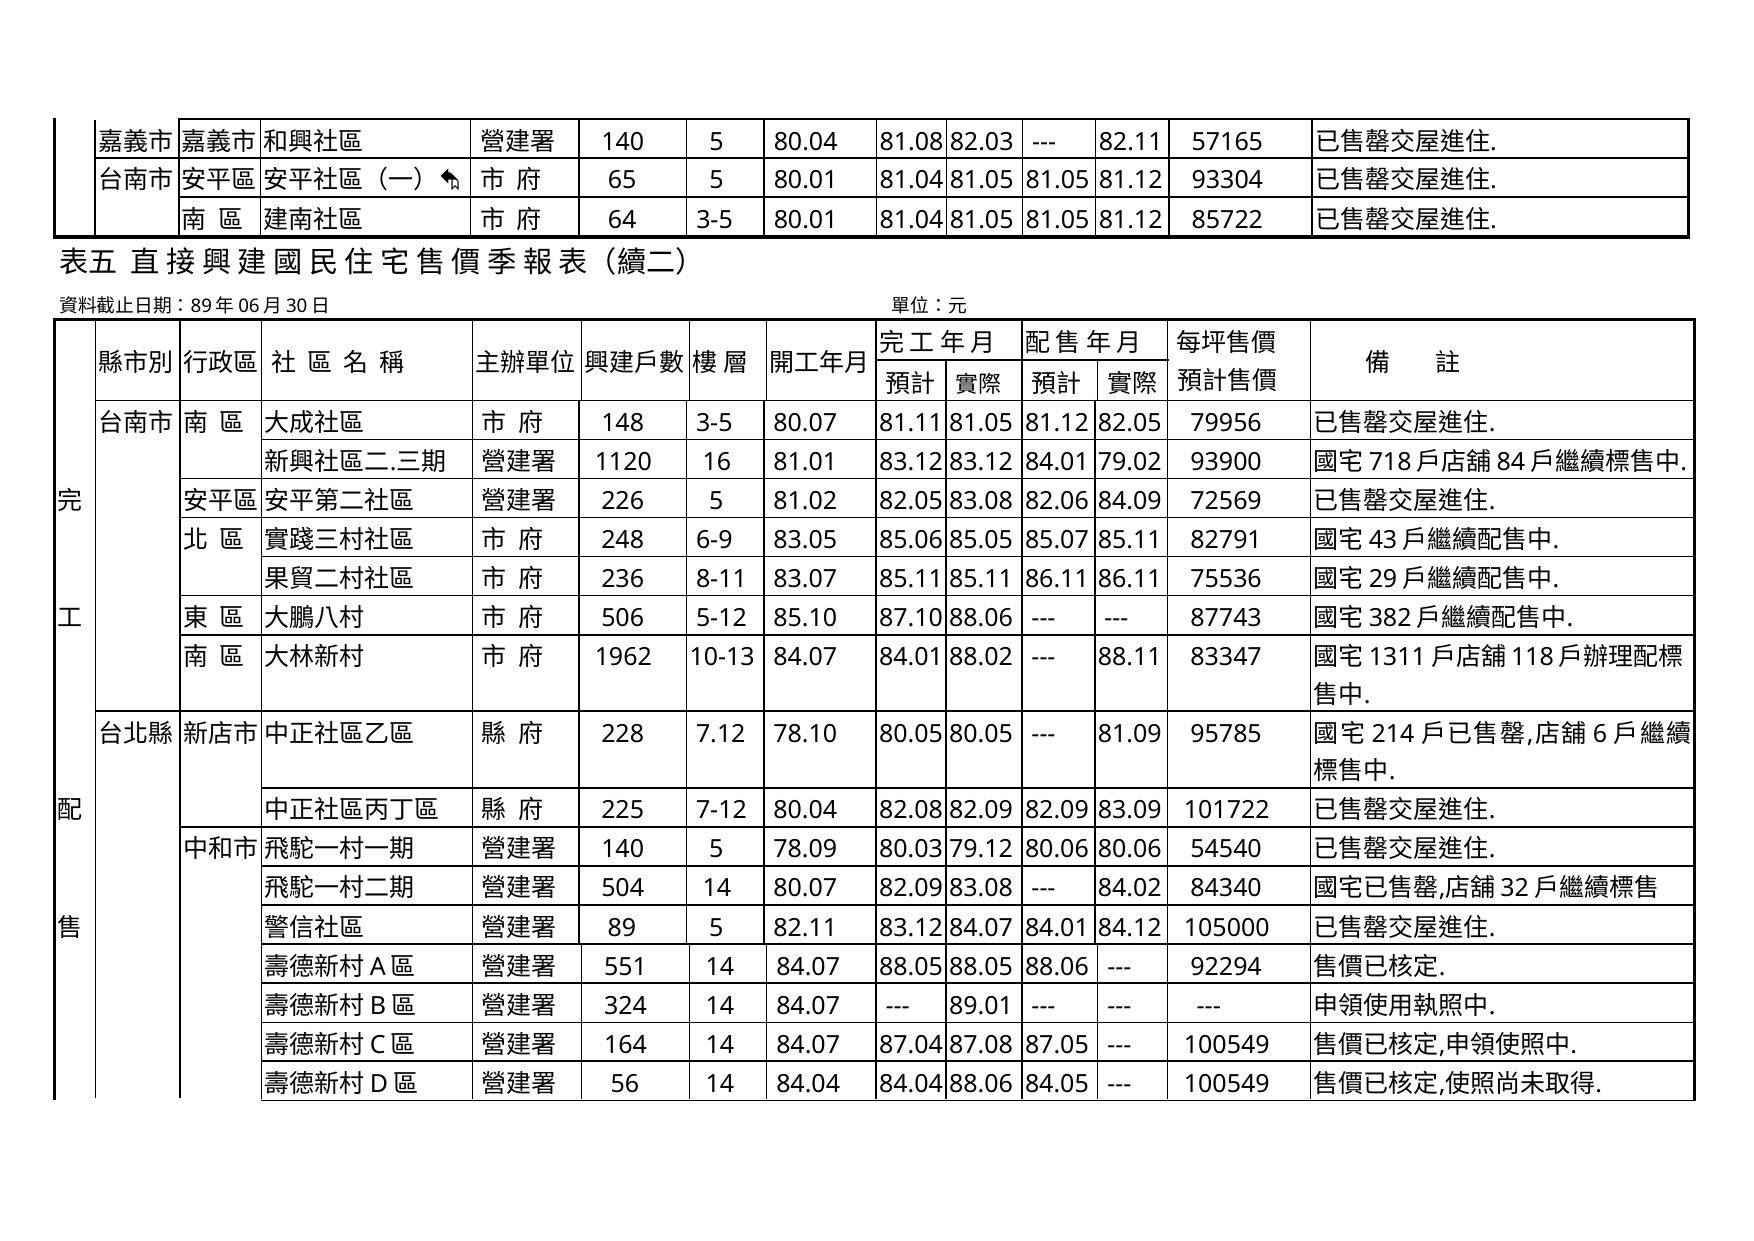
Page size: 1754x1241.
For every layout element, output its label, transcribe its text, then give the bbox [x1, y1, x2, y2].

table_cell [96, 556, 179, 595]
table_cell 和興社區 [261, 120, 470, 157]
table_cell 88.02 [947, 636, 1021, 710]
table_cell 551 [582, 945, 689, 982]
table_cell 80.04 [765, 789, 875, 826]
table_cell 82.03 [947, 120, 1022, 157]
table_cell 78.09 [765, 828, 875, 865]
table_cell 營建署 [473, 906, 578, 943]
table_cell --- [1023, 120, 1095, 157]
table_cell 87.10 [877, 596, 945, 634]
table_cell [56, 865, 95, 904]
table_cell 236 [580, 557, 686, 595]
table_cell 營建署 [473, 1062, 581, 1099]
table_cell 中和市 [181, 828, 261, 943]
table_cell [56, 556, 95, 595]
table_cell --- [1023, 984, 1097, 1021]
table_cell 85.11 [1096, 518, 1167, 556]
table_cell 預計 [1023, 361, 1097, 399]
table_header 行政區 [181, 321, 261, 399]
table_cell 預計 [877, 361, 945, 399]
table_header 社 區 名 稱 [262, 321, 472, 399]
table_cell 3-5 [687, 198, 763, 235]
table_cell 88.06 [947, 1062, 1021, 1099]
table_cell 80.07 [765, 401, 875, 438]
table_cell 營建署 [473, 1023, 581, 1060]
table_cell 78.10 [765, 712, 875, 787]
table_cell 80.07 [765, 867, 875, 904]
table_cell 82.11 [1096, 120, 1168, 157]
table_cell 國宅43戶繼續配售中. [1311, 518, 1693, 556]
table_cell 國宅已售罄,店舖32戶繼續標售 [1311, 867, 1693, 904]
table_cell 83.09 [1096, 789, 1167, 826]
table_cell 80.01 [765, 198, 876, 235]
table_cell 14 [690, 1062, 766, 1099]
table_cell 8-11 [687, 557, 763, 595]
table_cell 84.07 [767, 1023, 875, 1060]
table_cell 市 府 [473, 401, 578, 438]
table_cell 14 [687, 867, 763, 904]
table_cell 84.04 [767, 1062, 875, 1099]
table_cell 324 [582, 984, 689, 1021]
table_cell 安平區 [180, 159, 260, 196]
table_cell 14 [690, 984, 766, 1021]
table_cell 81.12 [1096, 159, 1168, 196]
table_cell 85.10 [765, 596, 875, 634]
table_cell 83.12 [947, 440, 1021, 478]
table_cell 84.01 [877, 636, 945, 710]
table_cell 164 [582, 1023, 689, 1060]
table_cell 營建署 [473, 479, 578, 517]
table_cell 93304 [1170, 159, 1311, 196]
table_cell 營建署 [471, 120, 578, 157]
table_cell 營建署 [473, 440, 578, 478]
table_cell 88.05 [877, 945, 945, 982]
table_cell 中正社區乙區 [262, 712, 472, 787]
table_cell 16 [687, 440, 763, 478]
table_cell 57165 [1170, 120, 1311, 157]
table_cell [96, 196, 178, 235]
table_cell [96, 439, 179, 478]
table_cell 5 [687, 159, 763, 196]
table_cell [96, 1021, 179, 1060]
table_cell 87.08 [947, 1023, 1021, 1060]
table_cell 售價已核定,申領使照中. [1311, 1023, 1693, 1060]
table_cell 82.06 [1023, 479, 1094, 517]
table_cell 建南社區 [261, 198, 470, 235]
table_cell 81.04 [877, 159, 946, 196]
table_cell 81.05 [1023, 159, 1095, 196]
table_cell [181, 982, 261, 1021]
table_cell 88.11 [1096, 636, 1167, 710]
table_cell 84340 [1168, 867, 1310, 904]
table_cell 84.01 [1023, 440, 1094, 478]
table_cell --- [1098, 984, 1167, 1021]
table_header [56, 321, 95, 359]
table_cell 83.12 [877, 906, 945, 943]
table_cell 國宅718戶店舖84戶繼續標售中. [1311, 440, 1693, 478]
table_cell 1120 [580, 440, 686, 478]
table_cell 7-12 [687, 789, 763, 826]
table_cell 5 [687, 479, 763, 517]
table_cell [56, 982, 95, 1021]
table_cell [181, 439, 261, 478]
table_cell 92294 [1168, 945, 1310, 982]
table_cell --- [1023, 712, 1094, 787]
table_cell 81.09 [1096, 712, 1167, 787]
table_cell 新店市 [181, 712, 261, 826]
table_cell 市 府 [473, 557, 578, 595]
table_cell 已售罄交屋進住. [1313, 120, 1687, 157]
table_cell 81.02 [765, 479, 875, 517]
table_cell 營建署 [473, 867, 578, 904]
table_cell 504 [580, 867, 686, 904]
table_cell [181, 943, 261, 982]
table_cell 84.12 [1096, 906, 1167, 943]
table_cell --- [1098, 1062, 1167, 1099]
table_cell 54540 [1168, 828, 1310, 865]
table_cell [96, 943, 179, 982]
table_cell 80.04 [765, 120, 876, 157]
table_cell 大鵬八村 [262, 596, 472, 634]
table_cell 93900 [1168, 440, 1310, 478]
table_cell 嘉義市 [180, 120, 260, 157]
table_cell 國宅1311戶店舖118戶辦理配標售中. [1311, 636, 1693, 710]
table_cell 飛駝一村二期 [262, 867, 472, 904]
table_cell 已售罄交屋進住. [1311, 401, 1693, 438]
table_cell 售 [56, 904, 95, 943]
table_cell 81.12 [1023, 401, 1094, 438]
table_cell 東 區 [181, 596, 261, 634]
table_cell [56, 118, 95, 157]
table_cell 壽德新村B區 [262, 984, 472, 1021]
table_cell 3-5 [687, 401, 763, 438]
table_cell 北 區 [181, 518, 261, 595]
table_cell 10-13 [687, 636, 763, 710]
table_cell 84.05 [1023, 1062, 1097, 1099]
table_cell 安平社區（一） [261, 159, 470, 196]
table_cell 縣 府 [473, 712, 578, 787]
table_cell 5 [687, 828, 763, 865]
table_cell [56, 1060, 95, 1099]
table_cell 已售罄交屋進住. [1313, 159, 1687, 196]
table_cell 大林新村 [262, 636, 472, 710]
table_cell 82.05 [1096, 401, 1167, 438]
table_cell 申領使用執照中. [1311, 984, 1693, 1021]
table_cell 64 [580, 198, 686, 235]
table_cell 5-12 [687, 596, 763, 634]
text 表五 直 接 興 建 國 民 住 宅 售 價 季 報 表（續二） [59, 238, 1695, 281]
table_cell 82.09 [877, 867, 945, 904]
table_cell 5 [687, 906, 763, 943]
table_cell 84.07 [765, 636, 875, 710]
table_cell 65 [580, 159, 686, 196]
table_cell 226 [580, 479, 686, 517]
table_cell 市 府 [471, 159, 578, 196]
table_cell 實際 [947, 361, 1021, 399]
table_cell 壽德新村D區 [262, 1062, 472, 1099]
table_cell --- [1098, 1023, 1167, 1060]
table_cell --- [1168, 984, 1310, 1021]
table_cell 實際 [1098, 361, 1167, 399]
table_cell [56, 826, 95, 865]
table_cell 售價已核定,使照尚未取得. [1311, 1062, 1693, 1099]
table_cell 81.12 [1096, 198, 1168, 235]
table_cell [56, 439, 95, 478]
table_cell 88.06 [1023, 945, 1097, 982]
table_cell 85.05 [947, 518, 1021, 556]
table_cell 148 [580, 401, 686, 438]
table_header 完 工 年 月 [877, 321, 1021, 359]
table_cell 82.09 [1023, 789, 1094, 826]
table_cell [96, 478, 179, 517]
table_cell 89.01 [947, 984, 1021, 1021]
table_cell 85.11 [877, 557, 945, 595]
table_cell [56, 400, 95, 438]
table_cell 安平區 [181, 479, 261, 517]
table_cell [56, 196, 94, 235]
table_cell 87743 [1168, 596, 1310, 634]
table_cell 86.11 [1023, 557, 1094, 595]
table_cell 84.07 [947, 906, 1021, 943]
table_cell 壽德新村A區 [262, 945, 472, 982]
table_cell [96, 634, 179, 710]
table_cell --- [1023, 636, 1094, 710]
table_cell 85.06 [877, 518, 945, 556]
table_cell 82.08 [877, 789, 945, 826]
table_cell [56, 634, 95, 710]
table_cell 南 區 [180, 198, 260, 235]
table_cell 警信社區 [262, 906, 472, 943]
table_cell 市 府 [473, 636, 578, 710]
table_cell 75536 [1168, 557, 1310, 595]
table_cell 縣 府 [473, 789, 578, 826]
table_cell 82.05 [877, 479, 945, 517]
table_header 主辦單位 [473, 321, 581, 399]
table_cell 80.05 [877, 712, 945, 787]
table_cell [95, 1060, 180, 1099]
table_cell 140 [580, 120, 686, 157]
table_cell 已售罄交屋進住. [1311, 906, 1693, 943]
table_cell 營建署 [473, 984, 581, 1021]
table_cell 87.05 [1023, 1023, 1097, 1060]
table_cell [56, 359, 95, 399]
table_cell [96, 517, 179, 556]
table_cell 84.07 [767, 945, 875, 982]
table_cell 140 [580, 828, 686, 865]
table_cell 248 [580, 518, 686, 556]
table_cell 80.06 [1096, 828, 1167, 865]
table_cell 89 [580, 906, 686, 943]
table_cell 83.05 [765, 518, 875, 556]
table_cell [96, 595, 179, 634]
table_cell --- [1023, 867, 1094, 904]
table_cell 81.05 [947, 159, 1022, 196]
table_cell 81.08 [877, 120, 946, 157]
table_cell 完 [56, 478, 95, 517]
table_cell [180, 1060, 261, 1099]
table_cell 100549 [1168, 1062, 1310, 1099]
table_cell 台南市 [96, 401, 179, 438]
table_cell 80.05 [947, 712, 1021, 787]
table_cell 87.04 [877, 1023, 945, 1060]
table_cell 安平第二社區 [262, 479, 472, 517]
table_cell 83.08 [947, 479, 1021, 517]
table_cell 實踐三村社區 [262, 518, 472, 556]
table_cell 81.05 [947, 198, 1022, 235]
table_cell 228 [580, 712, 686, 787]
table_cell 85.11 [947, 557, 1021, 595]
table_cell 81.05 [947, 401, 1021, 438]
table_cell 84.04 [877, 1062, 945, 1099]
table_cell 14 [690, 945, 766, 982]
table_cell 83.07 [765, 557, 875, 595]
table_cell 南 區 [181, 636, 261, 710]
table_cell 台北縣 [96, 712, 179, 943]
table_cell 86.11 [1096, 557, 1167, 595]
table_cell [56, 710, 95, 787]
table_cell 82791 [1168, 518, 1310, 556]
table_cell 1962 [580, 636, 686, 710]
table_cell 88.06 [947, 596, 1021, 634]
table_cell 新興社區二.三期 [262, 440, 472, 478]
table_cell 市 府 [473, 596, 578, 634]
table_header 樓 層 [690, 321, 766, 399]
table_cell --- [877, 984, 945, 1021]
table_cell 84.02 [1096, 867, 1167, 904]
table_cell [56, 1021, 95, 1060]
text 資料截止日期：89年06月30日 單位：元 [59, 281, 1695, 318]
table_cell 80.03 [877, 828, 945, 865]
table_cell 14 [690, 1023, 766, 1060]
table_cell 國宅382戶繼續配售中. [1311, 596, 1693, 634]
table_cell [96, 982, 179, 1021]
table_cell --- [1098, 945, 1167, 982]
table_header 備 註 [1311, 321, 1693, 399]
table_cell 大成社區 [262, 401, 472, 438]
table_cell 81.11 [877, 401, 945, 438]
table_cell 嘉義市 [95, 118, 178, 157]
table_cell 105000 [1168, 906, 1310, 943]
table_cell 72569 [1168, 479, 1310, 517]
table_header 配 售 年 月 [1023, 321, 1167, 359]
table_cell 81.01 [765, 440, 875, 478]
table_cell 101722 [1168, 789, 1310, 826]
table_cell 售價已核定. [1311, 945, 1693, 982]
table_cell 84.07 [767, 984, 875, 1021]
table_cell 100549 [1168, 1023, 1310, 1060]
table_cell 81.05 [1023, 198, 1095, 235]
table_cell 已售罄交屋進住. [1311, 479, 1693, 517]
table_cell 市 府 [471, 198, 578, 235]
table_cell 80.06 [1023, 828, 1094, 865]
table_cell 79.12 [947, 828, 1021, 865]
table_cell [56, 943, 95, 982]
table_cell 79.02 [1096, 440, 1167, 478]
table_header 縣市別 [96, 321, 179, 399]
table_cell 已售罄交屋進住. [1311, 828, 1693, 865]
table_cell 56 [582, 1062, 689, 1099]
table_cell 82.09 [947, 789, 1021, 826]
table_cell 國宅214戶已售罄,店舖6戶繼續標售中. [1311, 712, 1693, 787]
table_cell 85722 [1170, 198, 1311, 235]
table_cell 5 [687, 120, 763, 157]
table_cell 84.09 [1096, 479, 1167, 517]
table_cell 7.12 [687, 712, 763, 787]
table_cell 營建署 [473, 828, 578, 865]
table_cell 營建署 [473, 945, 581, 982]
table_cell 工 [56, 595, 95, 634]
table_header 開工年月 [767, 321, 875, 399]
table_cell 南 區 [181, 401, 261, 438]
table_cell 市 府 [473, 518, 578, 556]
table_cell 82.11 [765, 906, 875, 943]
table_cell 79956 [1168, 401, 1310, 438]
table_cell 506 [580, 596, 686, 634]
table_cell [56, 517, 95, 556]
table_cell 配 [56, 787, 95, 826]
table_cell 飛駝一村一期 [262, 828, 472, 865]
table_cell 83347 [1168, 636, 1310, 710]
table_cell 83.08 [947, 867, 1021, 904]
table_cell 6-9 [687, 518, 763, 556]
table_cell 果貿二村社區 [262, 557, 472, 595]
table_cell --- [1096, 596, 1167, 634]
table_cell 國宅29戶繼續配售中. [1311, 557, 1693, 595]
table_cell 81.04 [877, 198, 946, 235]
table_cell 225 [580, 789, 686, 826]
table_cell 壽德新村C區 [262, 1023, 472, 1060]
table_cell 已售罄交屋進住. [1311, 789, 1693, 826]
table_cell 88.05 [947, 945, 1021, 982]
table_cell 84.01 [1023, 906, 1094, 943]
table_cell 95785 [1168, 712, 1310, 787]
table_header 興建戶數 [582, 321, 689, 399]
table_cell [56, 157, 94, 196]
table_cell 85.07 [1023, 518, 1094, 556]
table_cell 台南市 [96, 159, 178, 196]
table_header 每坪售價 預計售價 [1168, 321, 1310, 399]
table_cell --- [1023, 596, 1094, 634]
table_cell [181, 1021, 261, 1060]
table_cell 已售罄交屋進住. [1313, 198, 1687, 235]
table_cell 83.12 [877, 440, 945, 478]
table_cell 80.01 [765, 159, 876, 196]
table_cell 中正社區丙丁區 [262, 789, 472, 826]
